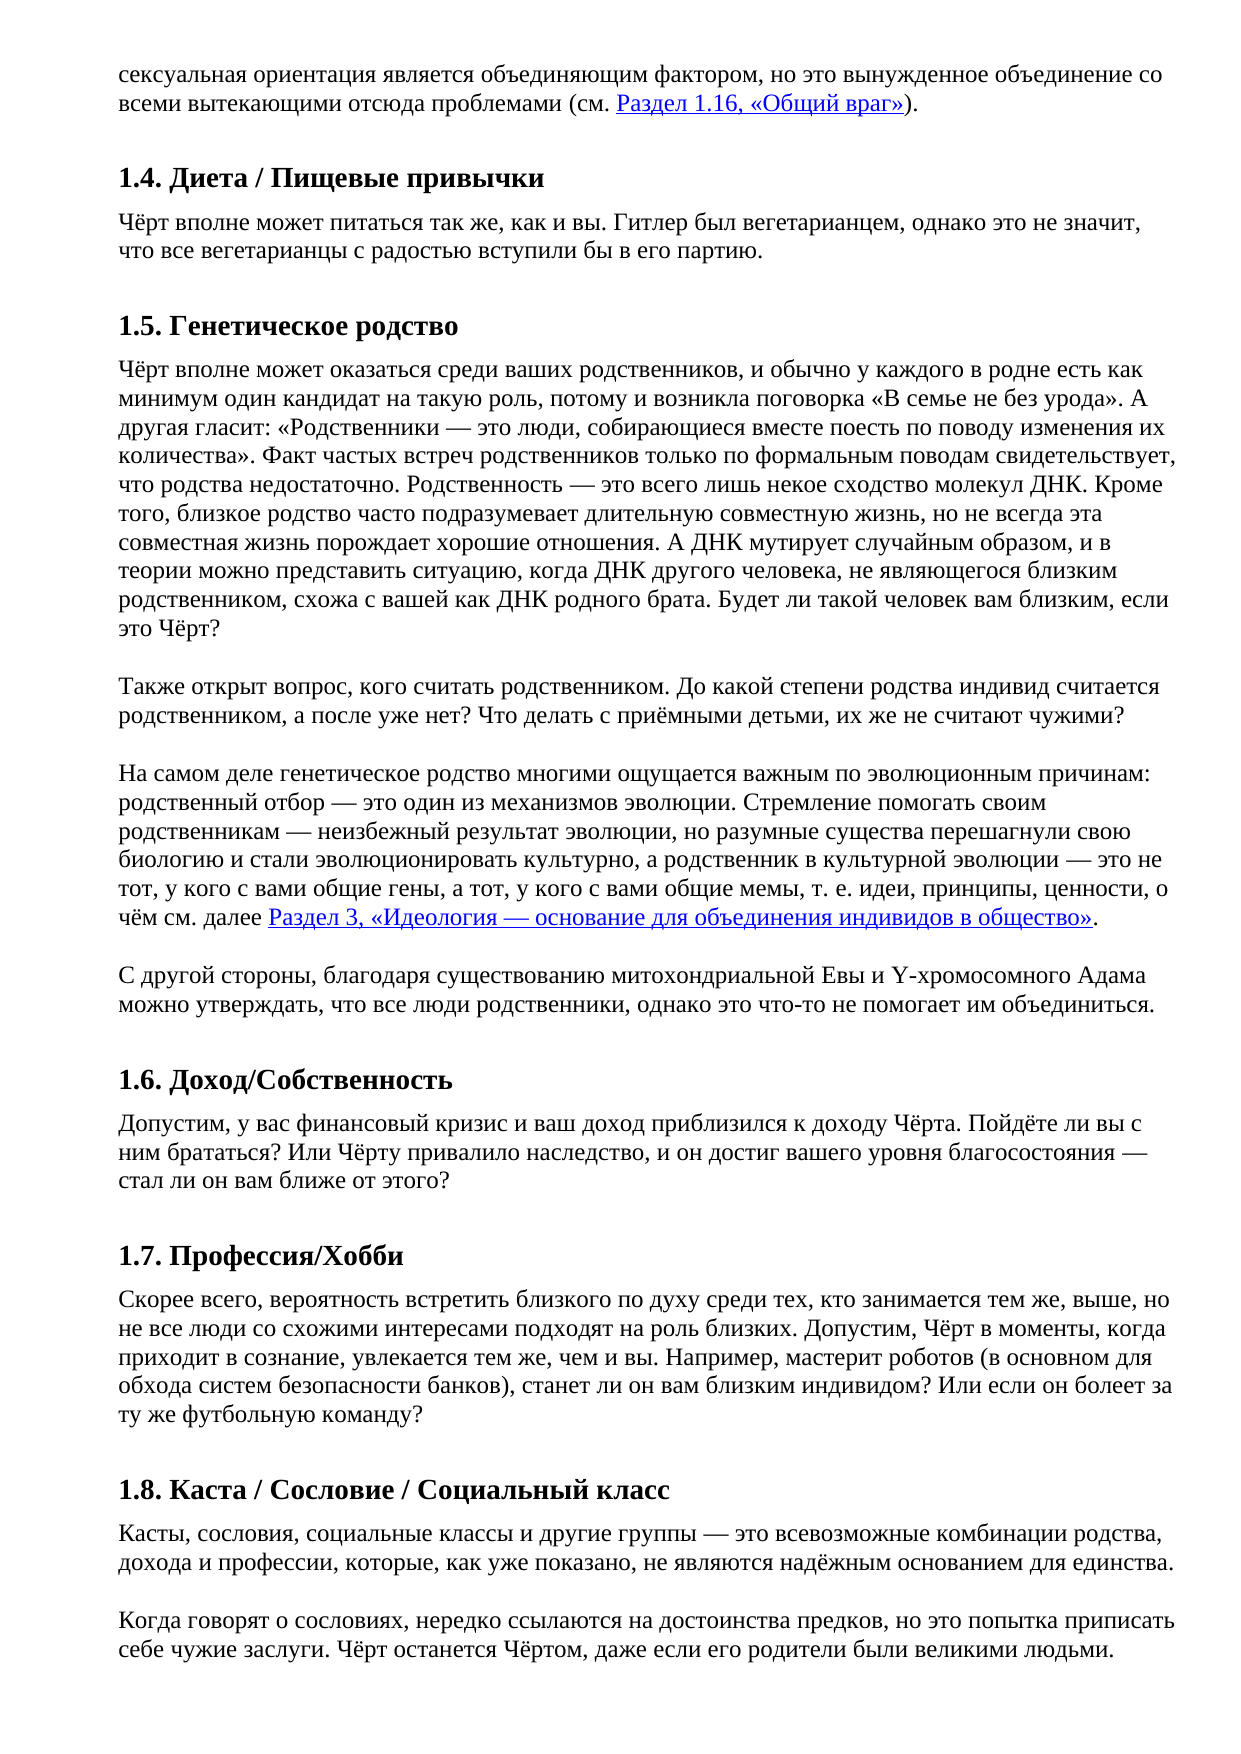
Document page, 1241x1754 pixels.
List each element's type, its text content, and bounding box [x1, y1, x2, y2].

text Чёрт вполне может питаться так же, как и вы. Гитлер был вегетарианцем, однако это не значит, что все вегетарианцы с радостью вступили бы в его партию. [118, 207, 1181, 264]
subtitle 1.8. Каста / Сословие / Социальный класс [118, 1472, 1181, 1506]
text сексуальная ориентация является объединяющим фактором, но это вынужденное объединение со всеми вытекающими отсюда проблемами (см. Раздел 1.16, «Общий враг»). [118, 59, 1181, 117]
text Чёрт вполне может оказаться среди ваших родственников, и обычно у каждого в родне есть как минимум один кандидат на такую роль, потому и возникла поговорка «В семье не без урода». А другая гласит: «Родственники — это люди, собирающиеся вместе поесть по поводу изменения их количества». Факт частых встреч родственников только по формальным поводам свидетельствует, что родства недостаточно. Родственность — это всего лишь некое сходство молекул ДНК. Кроме того, близкое родство часто подразумевает длительную совместную жизнь, но не всегда эта совместная жизнь порождает хорошие отношения. А ДНК мутирует случайным образом, и в теории можно представить ситуацию, когда ДНК другого человека, не являющегося близким родственником, схожа с вашей как ДНК родного брата. Будет ли такой человек вам близким, если это Чёрт? [118, 354, 1181, 642]
subtitle 1.7. Профессия/Хобби [118, 1238, 1181, 1272]
text С другой стороны, благодаря существованию митохондриальной Евы и Y-хромосомного Адама можно утверждать, что все люди родственники, однако это что-то не помогает им объединиться. [118, 960, 1181, 1018]
text Когда говорят о сословиях, нередко ссылаются на достоинства предков, но это попытка приписать себе чужие заслуги. Чёрт останется Чёртом, даже если его родители были великими людьми. [118, 1605, 1181, 1662]
subtitle 1.4. Диета / Пищевые привычки [118, 161, 1181, 194]
text Касты, сословия, социальные классы и другие группы — это всевозможные комбинации родства, дохода и профессии, которые, как уже показано, не являются надёжным основанием для единства. [118, 1518, 1181, 1576]
text Также открыт вопрос, кого считать родственником. До какой степени родства индивид считается родственником, а после уже нет? Что делать с приёмными детьми, их же не считают чужими? [118, 671, 1181, 729]
text На самом деле генетическое родство многими ощущается важным по эволюционным причинам: родственный отбор — это один из механизмов эволюции. Стремление помогать своим родственникам — неизбежный результат эволюции, но разумные существа перешагнули свою биологию и стали эволюционировать культурно, а родственник в культурной эволюции — это не тот, у кого с вами общие гены, а тот, у кого с вами общие мемы, т. е. идеи, принципы, ценности, о чём см. далее Раздел 3, «Идеология — основание для объединения индивидов в общество». [118, 758, 1181, 931]
subtitle 1.6. Доход/Собственность [118, 1062, 1181, 1095]
subtitle 1.5. Генетическое родство [118, 308, 1181, 342]
text Допустим, у вас финансовый кризис и ваш доход приблизился к доходу Чёрта. Пойдёте ли вы с ним брататься? Или Чёрту привалило наследство, и он достиг вашего уровня благосостояния — стал ли он вам ближе от этого? [118, 1108, 1181, 1194]
text Скорее всего, вероятность встретить близкого по духу среди тех, кто занимается тем же, выше, но не все люди со схожими интересами подходят на роль близких. Допустим, Чёрт в моменты, когда приходит в сознание, увлекается тем же, чем и вы. Например, мастерит роботов (в основном для обхода систем безопасности банков), станет ли он вам близким индивидом? Или если он болеет за ту же футбольную команду? [118, 1284, 1181, 1428]
